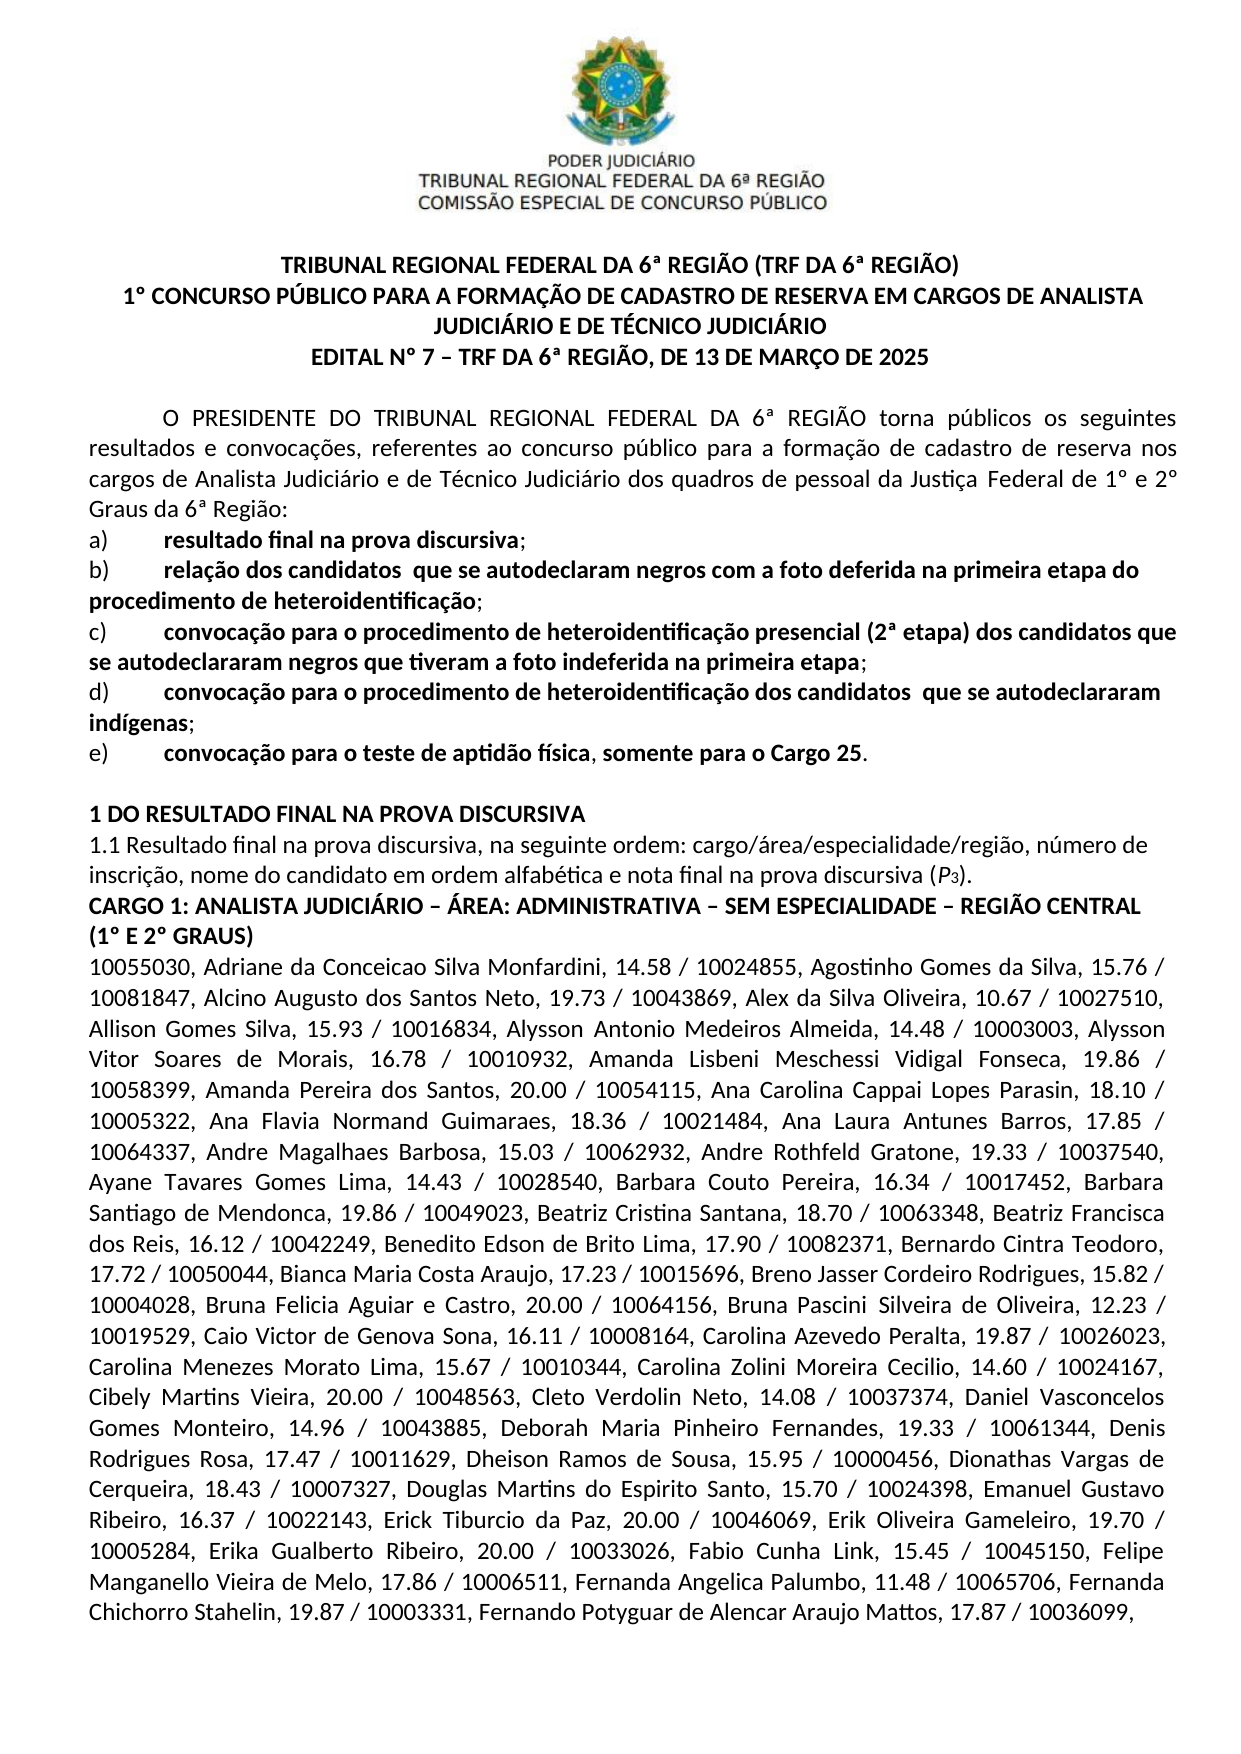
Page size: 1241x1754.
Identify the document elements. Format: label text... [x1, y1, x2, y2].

text 1º CONCURSO PÚBLICO PARA A FORMAÇÃO DE CADASTRO DE RESERVA EM CARGOS DE ANALISTA JUDICIÁRIO E DE TÉCNICO JUDICIÁRIO [109, 280, 1157, 341]
text CARGO 1: ANALISTA JUDICIÁRIO – ÁREA: ADMINISTRATIVA – SEM ESPECIALIDADE – REGIÃO CENTRAL (1º E 2º GRAUS) [89, 890, 1178, 951]
list convocação para o procedimento de heteroidentificação presencial (2ª etapa) dos candidatos que se autodeclararam negros que tiveram a foto indeferida na primeira etapa; [89, 616, 1178, 677]
text 1.1 Resultado final na prova discursiva, na seguinte ordem: cargo/área/especialidade/região, número de inscrição, nome do candidato em ordem alfabética e nota final na prova discursiva (P3). [89, 829, 1178, 890]
list relação dos candidatos que se autodeclaram negros com a foto deferida na primeira etapa do procedimento de heteroidentificação; [89, 555, 1178, 616]
text EDITAL Nº 7 – TRF DA 6ª REGIÃO, DE 13 DE MARÇO DE 2025 [311, 341, 1179, 372]
text O PRESIDENTE DO TRIBUNAL REGIONAL FEDERAL DA 6ª REGIÃO torna públicos os seguintes resultados e convocações, referentes ao concurso público para a formação de cadastro de reserva nos cargos de Analista Judiciário e de Técnico Judiciário dos quadros de pessoal da Justiça Federal de 1º e 2º Graus da 6ª Região: [89, 402, 1179, 524]
text 1 DO RESULTADO FINAL NA PROVA DISCURSIVA [89, 799, 1179, 829]
picture [406, 0, 834, 225]
text TRIBUNAL REGIONAL FEDERAL DA 6ª REGIÃO (TRF DA 6ª REGIÃO) [281, 250, 1179, 280]
list convocação para o procedimento de heteroidentificação dos candidatos que se autodeclararam indígenas; [89, 677, 1178, 737]
list resultado final na prova discursiva; [89, 524, 1179, 554]
text 10055030, Adriane da Conceicao Silva Monfardini, 14.58 / 10024855, Agostinho Gomes da Silva, 15.76 / 10081847, Alcino Augusto dos Santos Neto, 19.73 / 10043869, Alex da Silva Oliveira, 10.67 / 10027510, Allison Gomes Silva, 15.93 / 10016834, Alysson Antonio Medeiros Almeida, 14.48 / 10003003, Alysson Vitor Soares de Morais, 16.78 / 10010932, Amanda Lisbeni Meschessi Vidigal Fonseca, 19.86 / 10058399, Amanda Pereira dos Santos, 20.00 / 10054115, Ana Carolina Cappai Lopes Parasin, 18.10 / 10005322, Ana Flavia Normand Guimaraes, 18.36 / 10021484, Ana Laura Antunes Barros, 17.85 / 10064337, Andre Magalhaes Barbosa, 15.03 / 10062932, Andre Rothfeld Gratone, 19.33 / 10037540, Ayane Tavares Gomes Lima, 14.43 / 10028540, Barbara Couto Pereira, 16.34 / 10017452, Barbara Santiago de Mendonca, 19.86 / 10049023, Beatriz Cristina Santana, 18.70 / 10063348, Beatriz Francisca dos Reis, 16.12 / 10042249, Benedito Edson de Brito Lima, 17.90 / 10082371, Bernardo Cintra Teodoro, 17.72 / 10050044, Bianca Maria Costa Araujo, 17.23 / 10015696, Breno Jasser Cordeiro Rodrigues, 15.82 / 10004028, Bruna Felicia Aguiar e Castro, 20.00 / 10064156, Bruna Pascini Silveira de Oliveira, 12.23 / 10019529, Caio Victor de Genova Sona, 16.11 / 10008164, Carolina Azevedo Peralta, 19.87 / 10026023, Carolina Menezes Morato Lima, 15.67 / 10010344, Carolina Zolini Moreira Cecilio, 14.60 / 10024167, Cibely Martins Vieira, 20.00 / 10048563, Cleto Verdolin Neto, 14.08 / 10037374, Daniel Vasconcelos Gomes Monteiro, 14.96 / 10043885, Deborah Maria Pinheiro Fernandes, 19.33 / 10061344, Denis Rodrigues Rosa, 17.47 / 10011629, Dheison Ramos de Sousa, 15.95 / 10000456, Dionathas Vargas de Cerqueira, 18.43 / 10007327, Douglas Martins do Espirito Santo, 15.70 / 10024398, Emanuel Gustavo Ribeiro, 16.37 / 10022143, Erick Tiburcio da Paz, 20.00 / 10046069, Erik Oliveira Gameleiro, 19.70 / 10005284, Erika Gualberto Ribeiro, 20.00 / 10033026, Fabio Cunha Link, 15.45 / 10045150, Felipe Manganello Vieira de Melo, 17.86 / 10006511, Fernanda Angelica Palumbo, 11.48 / 10065706, Fernanda Chichorro Stahelin, 19.87 / 10003331, Fernando Potyguar de Alencar Araujo Mattos, 17.87 / 10036099, [89, 951, 1166, 1627]
list convocação para o teste de aptidão física, somente para o Cargo 25. [89, 738, 1179, 768]
